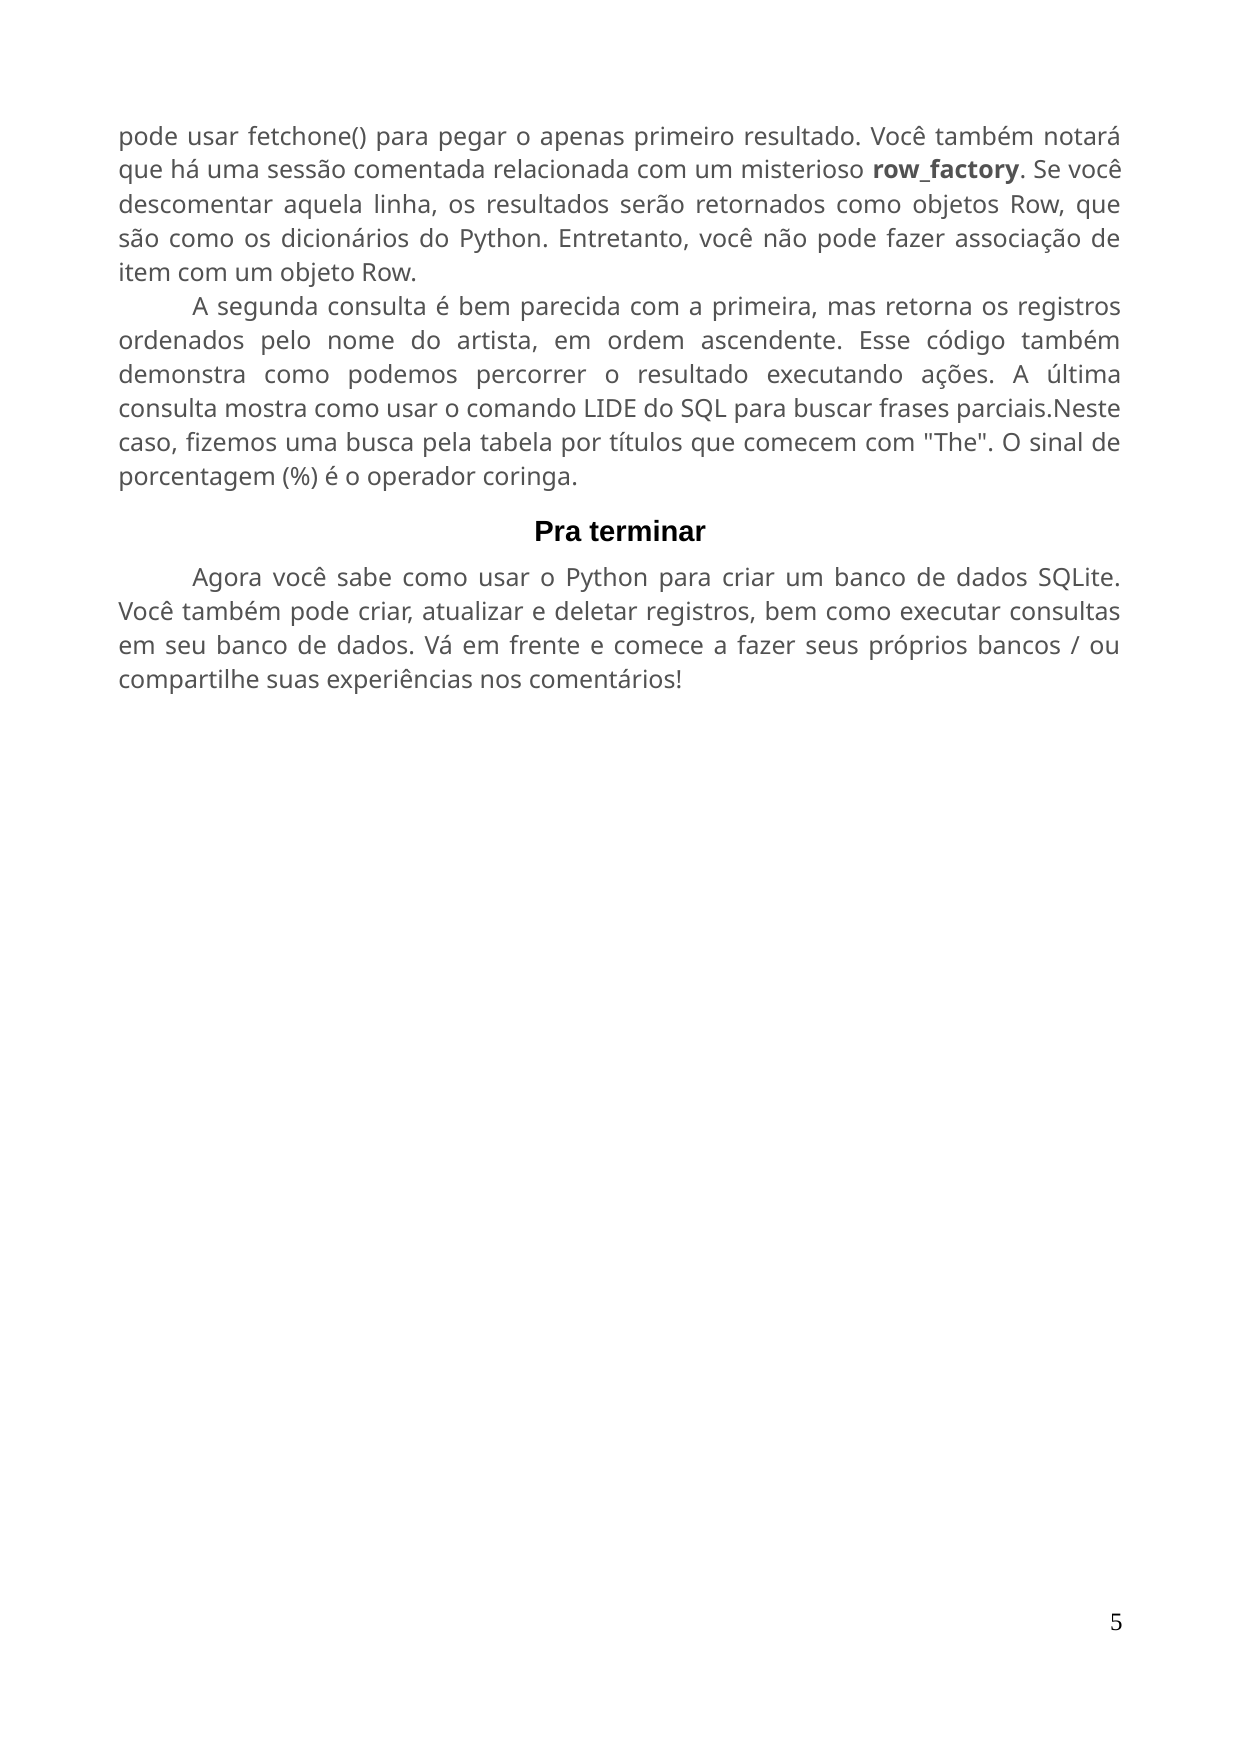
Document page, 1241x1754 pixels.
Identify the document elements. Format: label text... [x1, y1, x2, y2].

text A segunda consulta é bem parecida com a primeira, mas retorna os registros ordenados pelo nome do artista, em ordem ascendente. Esse código também demonstra como podemos percorrer o resultado executando ações. A última consulta mostra como usar o comando LIDE do SQL para buscar frases parciais.Neste caso, fizemos uma busca pela tabela por títulos que comecem com "The". O sinal de porcentagem (%) é o operador coringa. [118, 288, 1122, 493]
text Agora você sabe como usar o Python para criar um banco de dados SQLite. Você também pode criar, atualizar e deletar registros, bem como executar consultas em seu banco de dados. Vá em frente e comece a fazer seus próprios bancos / ou compartilhe suas experiências nos comentários! [118, 560, 1122, 696]
subtitle Pra terminar [118, 514, 1122, 547]
text pode usar fetchone() para pegar o apenas primeiro resultado. Você também notará que há uma sessão comentada relacionada com um misterioso row_factory. Se você descomentar aquela linha, os resultados serão retornados como objetos Row, que são como os dicionários do Python. Entretanto, você não pode fazer associação de item com um objeto Row. [118, 118, 1122, 288]
